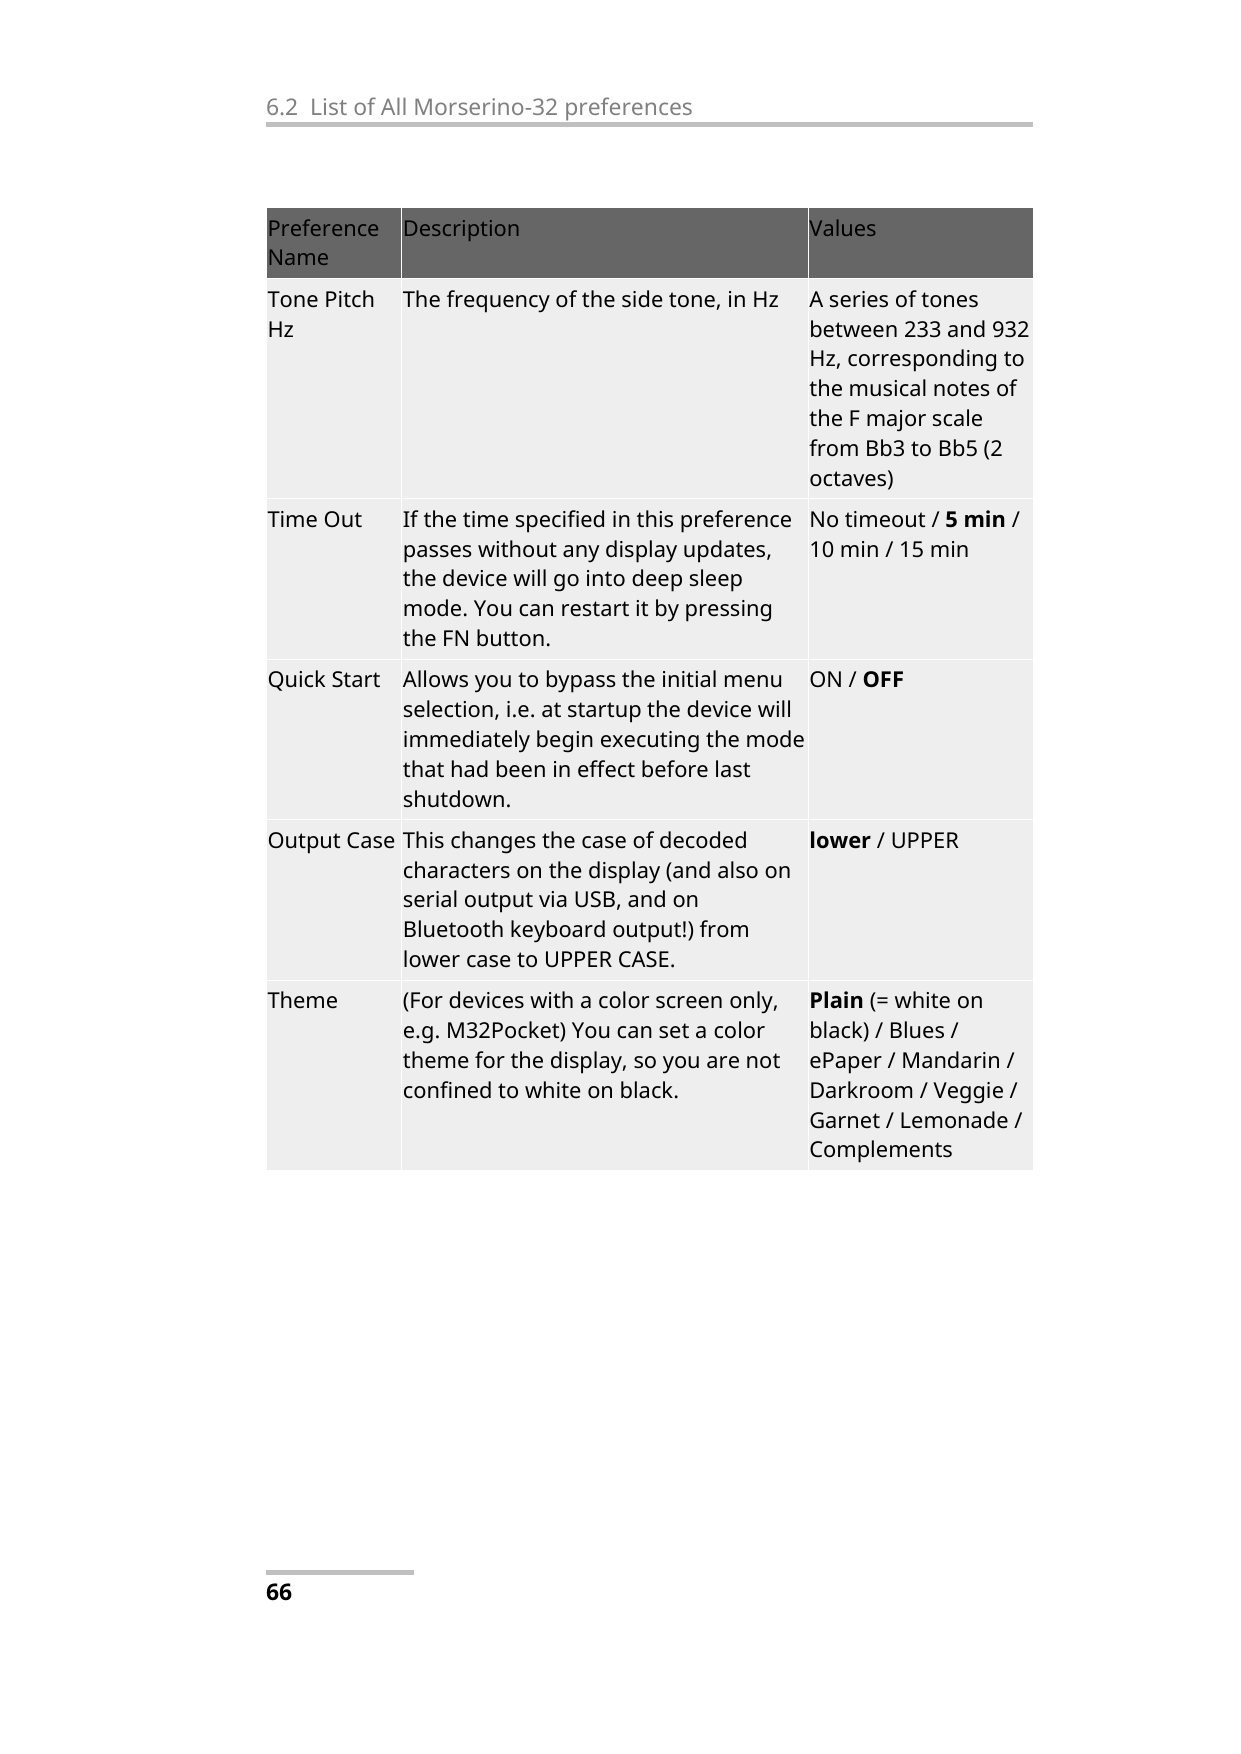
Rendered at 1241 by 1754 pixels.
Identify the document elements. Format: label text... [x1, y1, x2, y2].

table_cell Tone Pitch Hz [267, 279, 401, 498]
table_cell Allows you to bypass the initial menu selection, i.e. at startup the device will immediately begin executing the mode that had been in effect before last shutdown. [402, 660, 808, 819]
table_cell A series of tones between 233 and 932 Hz, corresponding to the musical notes of the F major scale from Bb3 to Bb5 (2 octaves) [809, 279, 1033, 498]
table_cell Quick Start [267, 660, 401, 819]
table_header Preference Name [267, 208, 401, 278]
table_header Description [402, 208, 808, 278]
table_cell (For devices with a color screen only, e.g. M32Pocket) You can set a color theme for the display, so you are not confined to white on black. [402, 981, 808, 1170]
table_cell lower / UPPER [809, 820, 1033, 979]
table_cell The frequency of the side tone, in Hz [402, 279, 808, 498]
table_cell Theme [267, 981, 401, 1170]
table_cell Time Out [267, 499, 401, 658]
table_cell This changes the case of decoded characters on the display (and also on serial output via USB, and on Bluetooth keyboard output!) from lower case to UPPER CASE. [402, 820, 808, 979]
table_cell Output Case [267, 820, 401, 979]
table_cell ON / OFF [809, 660, 1033, 819]
table_header Values [809, 208, 1033, 278]
table_cell If the time specified in this preference passes without any display updates, the device will go into deep sleep mode. You can restart it by pressing the FN button. [402, 499, 808, 658]
table_cell Plain (= white on black) / Blues / ePaper / Mandarin / Darkroom / Veggie / Garnet / Lemonade / Complements [809, 981, 1033, 1170]
table_cell No timeout / 5 min / 10 min / 15 min [809, 499, 1033, 658]
